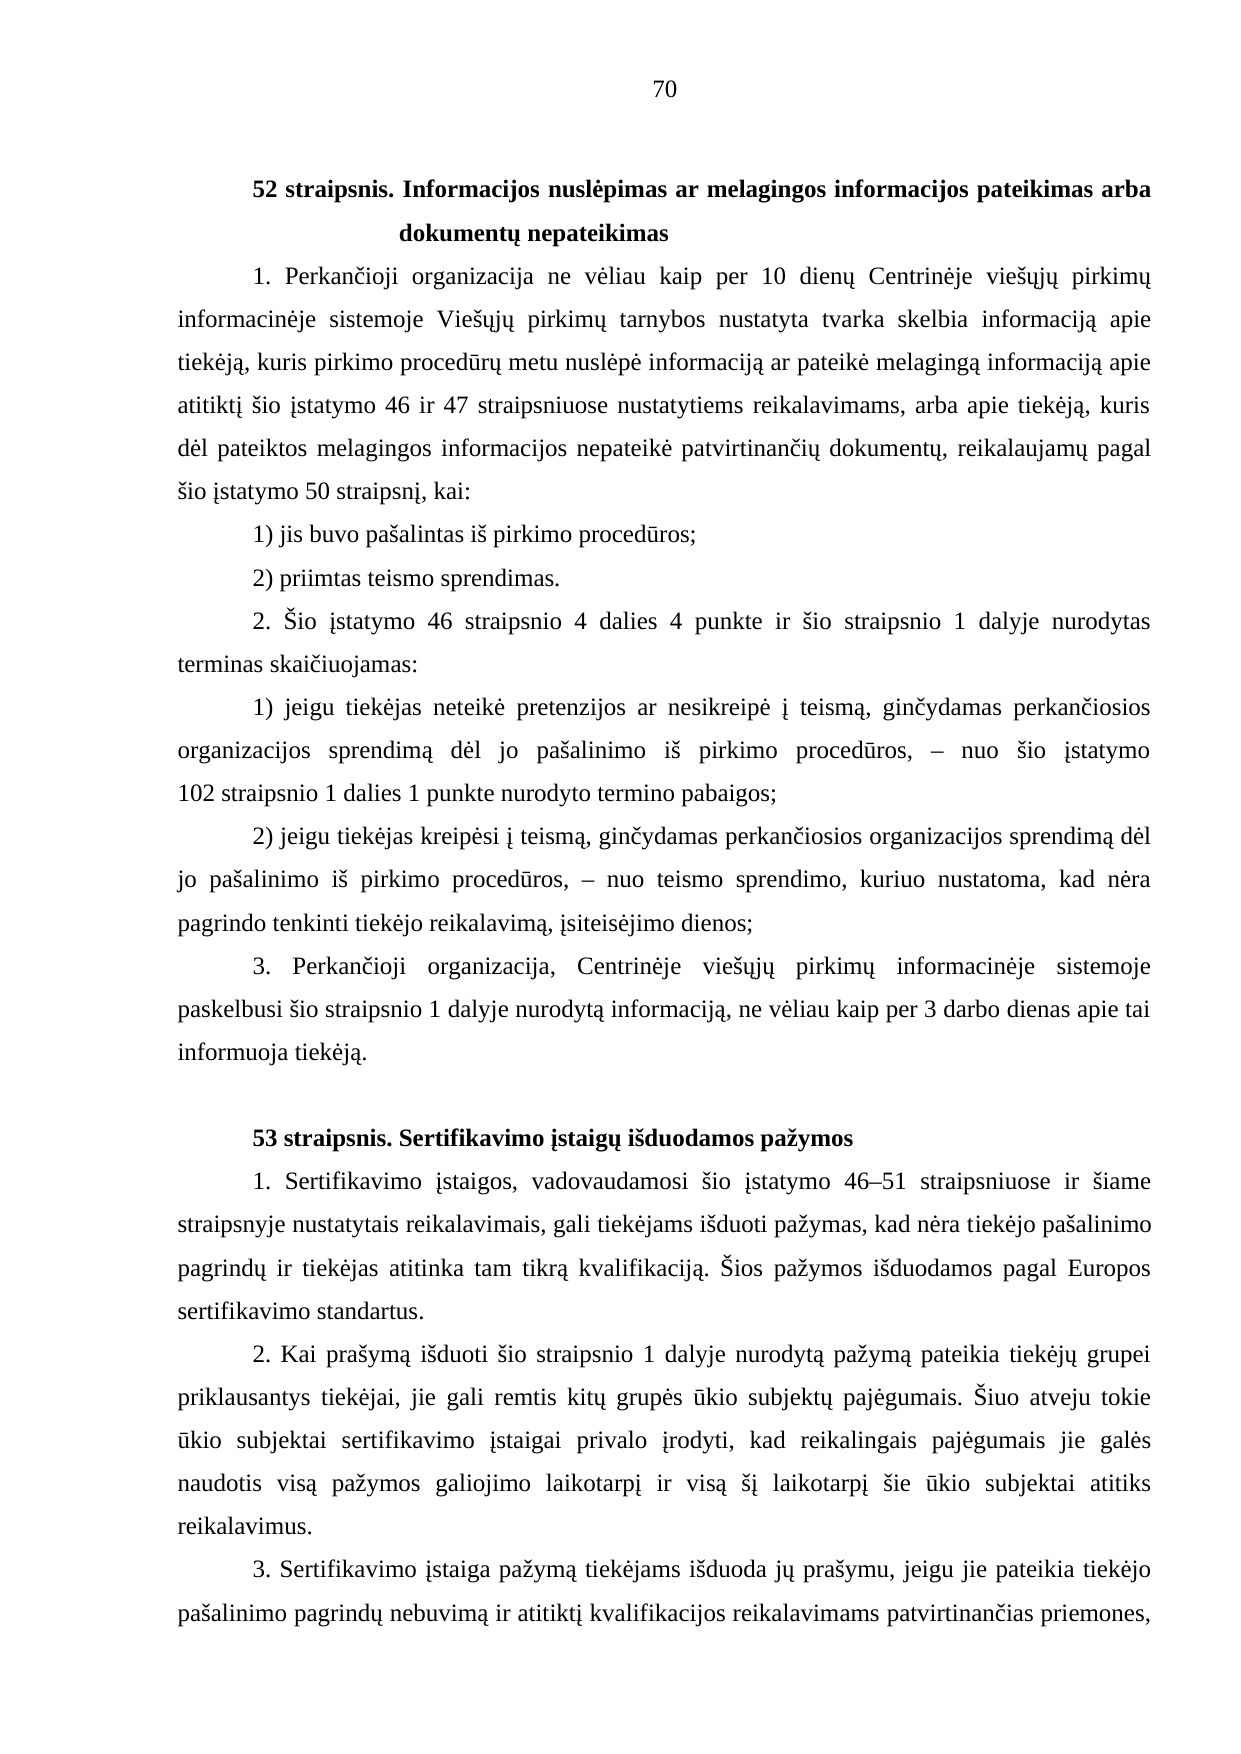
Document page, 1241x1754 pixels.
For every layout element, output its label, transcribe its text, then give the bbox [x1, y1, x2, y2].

text 2. Kai prašymą išduoti šio straipsnio 1 dalyje nurodytą pažymą pateikia tiekėjų grupei priklausantys tiekėjai, jie gali remtis kitų grupės ūkio subjektų pajėgumais. Šiuo atveju tokie ūkio subjektai sertifikavimo įstaigai privalo įrodyti, kad reikalingais pajėgumais jie galės naudotis visą pažymos galiojimo laikotarpį ir visą šį laikotarpį šie ūkio subjektai atitiks reikalavimus. [177, 1339, 1152, 1540]
text 3. Perkančioji organizacija, Centrinėje viešųjų pirkimų informacinėje sistemoje paskelbusi šio straipsnio 1 dalyje nurodytą informaciją, ne vėliau kaip per 3 darbo dienas apie tai informuoja tiekėją. [177, 951, 1152, 1066]
text 1) jis buvo pašalintas iš pirkimo procedūros; [177, 519, 1152, 548]
text 2) jeigu tiekėjas kreipėsi į teismą, ginčydamas perkančiosios organizacijos sprendimą dėl jo pašalinimo iš pirkimo procedūros, – nuo teismo sprendimo, kuriuo nustatoma, kad nėra pagrindo tenkinti tiekėjo reikalavimą, įsiteisėjimo dienos; [177, 821, 1152, 936]
text 1) jeigu tiekėjas neteikė pretenzijos ar nesikreipė į teismą, ginčydamas perkančiosios organizacijos sprendimą dėl jo pašalinimo iš pirkimo procedūros, – nuo šio įstatymo 102 straipsnio 1 dalies 1 punkte nurodyto termino pabaigos; [177, 692, 1152, 807]
text 52 straipsnis. Informacijos nuslėpimas ar melagingos informacijos pateikimas arba dokumentų nepateikimas [252, 174, 1152, 246]
text 53 straipsnis. Sertifikavimo įstaigų išduodamos pažymos [177, 1123, 1152, 1152]
text 3. Sertifikavimo įstaiga pažymą tiekėjams išduoda jų prašymu, jeigu jie pateikia tiekėjo pašalinimo pagrindų nebuvimą ir atitiktį kvalifikacijos reikalavimams patvirtinančias priemones, [177, 1554, 1152, 1626]
text 1. Sertifikavimo įstaigos, vadovaudamosi šio įstatymo 46–51 straipsniuose ir šiame straipsnyje nustatytais reikalavimais, gali tiekėjams išduoti pažymas, kad nėra tiekėjo pašalinimo pagrindų ir tiekėjas atitinka tam tikrą kvalifikaciją. Šios pažymos išduodamos pagal Europos sertifikavimo standartus. [177, 1166, 1152, 1324]
text 2) priimtas teismo sprendimas. [177, 563, 1152, 591]
text 1. Perkančioji organizacija ne vėliau kaip per 10 dienų Centrinėje viešųjų pirkimų informacinėje sistemoje Viešųjų pirkimų tarnybos nustatyta tvarka skelbia informaciją apie tiekėją, kuris pirkimo procedūrų metu nuslėpė informaciją ar pateikė melagingą informaciją apie atitiktį šio įstatymo 46 ir 47 straipsniuose nustatytiems reikalavimams, arba apie tiekėją, kuris dėl pateiktos melagingos informacijos nepateikė patvirtinančių dokumentų, reikalaujamų pagal šio įstatymo 50 straipsnį, kai: [177, 261, 1152, 505]
text 2. Šio įstatymo 46 straipsnio 4 dalies 4 punkte ir šio straipsnio 1 dalyje nurodytas terminas skaičiuojamas: [177, 606, 1152, 678]
